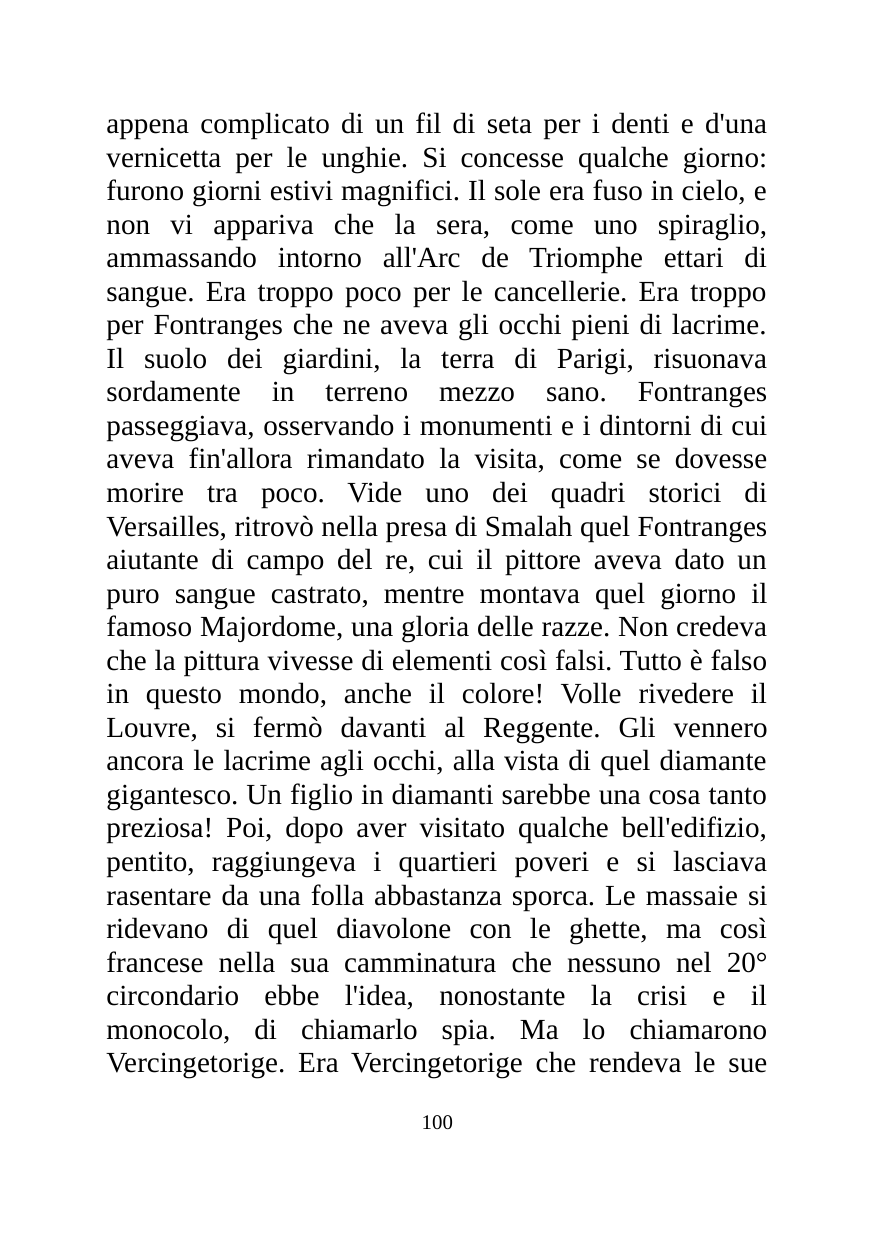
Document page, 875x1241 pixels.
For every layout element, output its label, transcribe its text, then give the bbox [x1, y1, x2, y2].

text appena complicato di un fil di seta per i denti e d'una vernicetta per le unghie. Si concesse qualche giorno: furono giorni estivi magnifici. Il sole era fuso in cielo, e non vi appariva che la sera, come uno spiraglio, ammassando intorno all'Arc de Triomphe ettari di sangue. Era troppo poco per le cancellerie. Era troppo per Fontranges che ne aveva gli occhi pieni di lacrime. Il suolo dei giardini, la terra di Parigi, risuonava sordamente in terreno mezzo sano. Fontranges passeggiava, osservando i monumenti e i dintorni di cui aveva fin'allora rimandato la visita, come se dovesse morire tra poco. Vide uno dei quadri storici di Versailles, ritrovò nella presa di Smalah quel Fontranges aiutante di campo del re, cui il pittore aveva dato un puro sangue castrato, mentre montava quel giorno il famoso Majordome, una gloria delle razze. Non credeva che la pittura vivesse di elementi così falsi. Tutto è falso in questo mondo, anche il colore! Volle rivedere il Louvre, si fermò davanti al Reggente. Gli vennero ancora le lacrime agli occhi, alla vista di quel diamante gigantesco. Un figlio in diamanti sarebbe una cosa tanto preziosa! Poi, dopo aver visitato qualche bell'edifizio, pentito, raggiungeva i quartieri poveri e si lasciava rasentare da una folla abbastanza sporca. Le massaie si ridevano di quel diavolone con le ghette, ma così francese nella sua camminatura che nessuno nel 20° circondario ebbe l'idea, nonostante la crisi e il monocolo, di chiamarlo spia. Ma lo chiamarono Vercingetorige. Era Vercingetorige che rendeva le sue [106, 106, 768, 1079]
